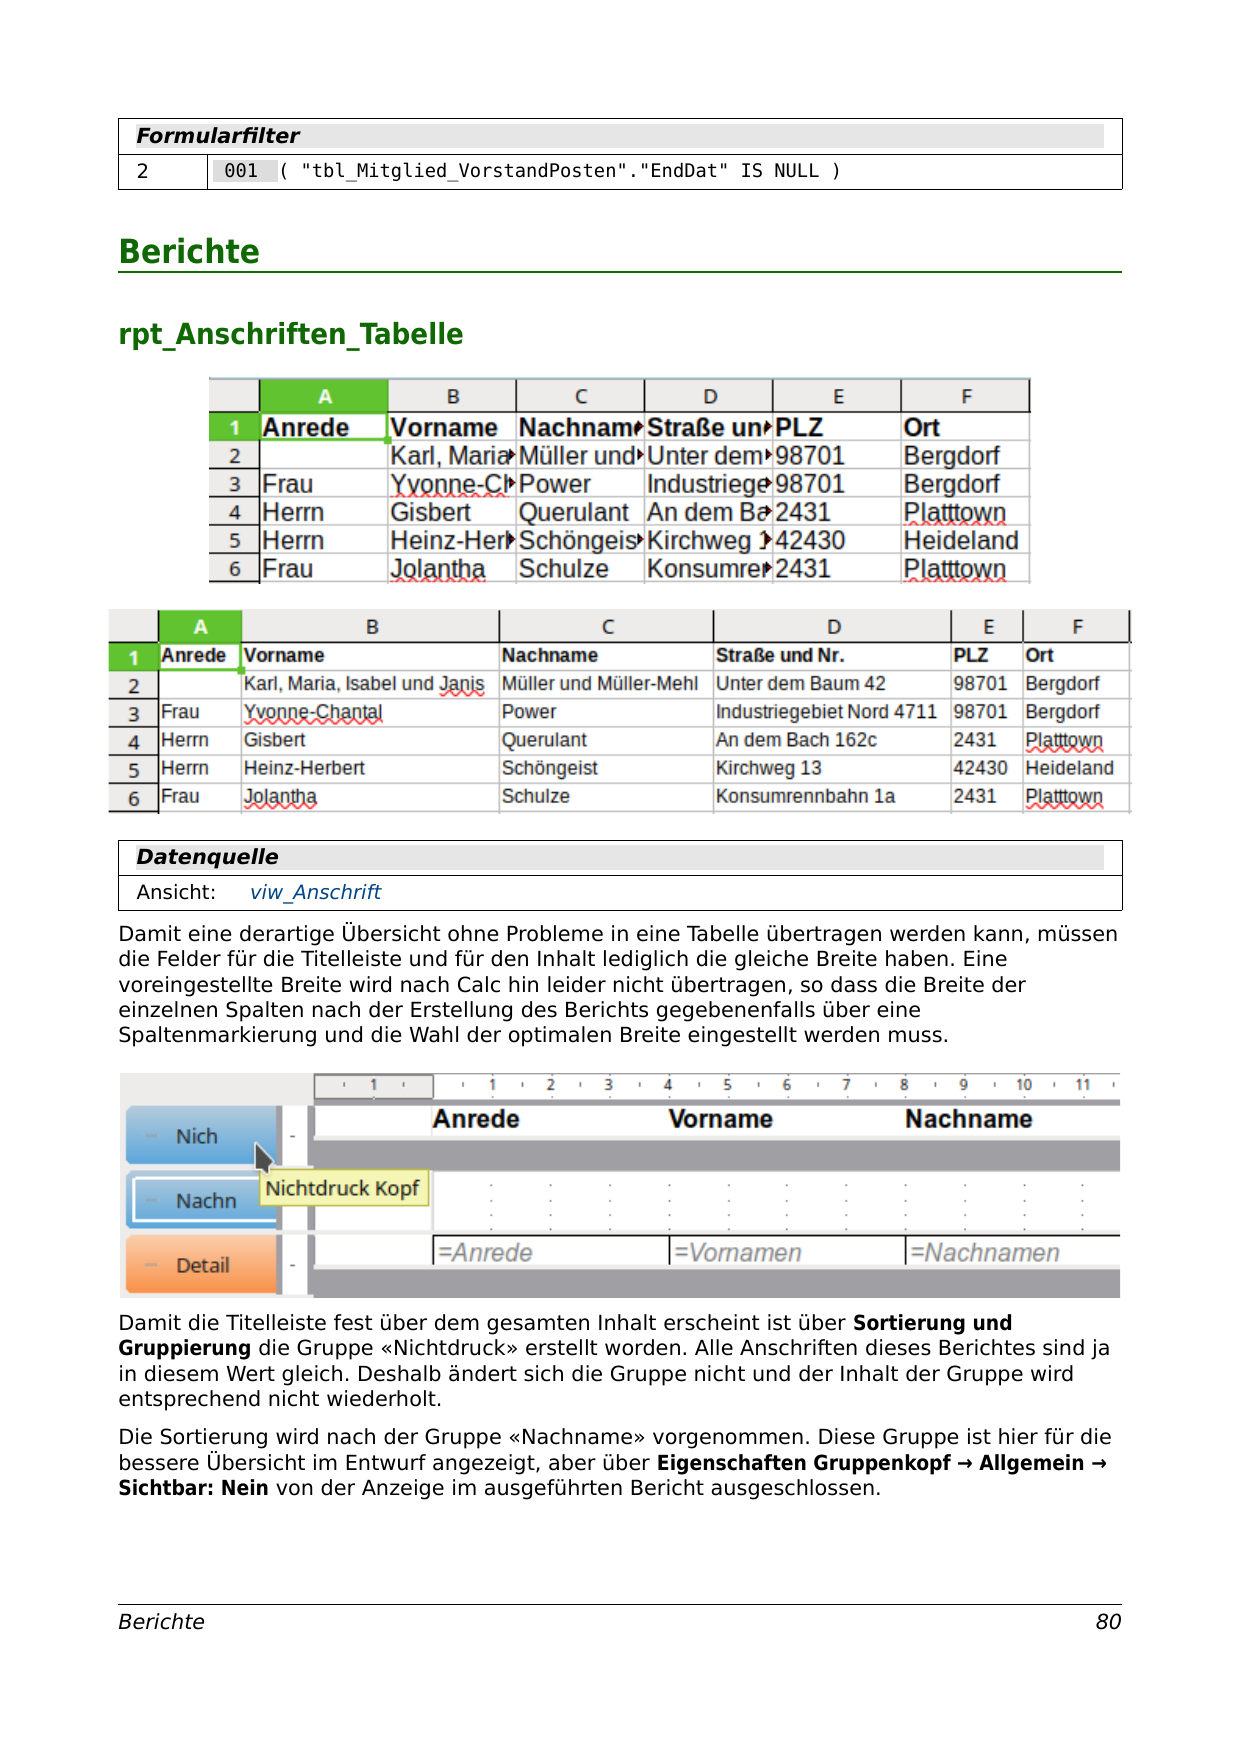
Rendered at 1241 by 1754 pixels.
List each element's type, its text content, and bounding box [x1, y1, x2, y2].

subtitle Berichte [118, 232, 1122, 271]
subtitle rpt_Anschriften_Tabelle [118, 317, 1122, 351]
text Damit eine derartige Übersicht ohne Probleme in eine Tabelle übertragen werden kann, müssen die Felder für die Titelleiste und für den Inhalt lediglich die gleiche Breite haben. Eine voreingestellte Breite wird nach Calc hin leider nicht übertragen, so dass die Breite der einzelnen Spalten nach der Erstellung des Berichts gegebenenfalls über eine Spaltenmarkierung und die Wahl der optimalen Breite eingestellt werden muss. [118, 922, 1122, 1048]
table_header Datenquelle [119, 841, 1122, 875]
table_cell Ansicht: viw_Anschrift [119, 876, 1122, 910]
table_header Formularfilter [119, 119, 1122, 154]
text Damit die Titelleiste fest über dem gesamten Inhalt erscheint ist über Sortierung und Gruppierung die Gruppe «Nichtdruck» erstellt worden. Alle Anschriften dieses Berichtes sind ja in diesem Wert gleich. Deshalb ändert sich die Gruppe nicht und der Inhalt der Gruppe wird entsprechend nicht wiederholt. [118, 1311, 1122, 1412]
table_cell 2 [119, 155, 207, 188]
text Die Sortierung wird nach der Gruppe «Nachname» vorgenommen. Diese Gruppe ist hier für die bessere Übersicht im Entwurf angezeigt, aber über Eigenschaften Gruppenkopf → Allgemein → Sichtbar: Nein von der Anzeige im ausgeführten Bericht ausgeschlossen. [118, 1425, 1122, 1500]
table_cell ( "tbl_Mitglied_VorstandPosten"."EndDat" IS NULL ) [208, 155, 1122, 188]
